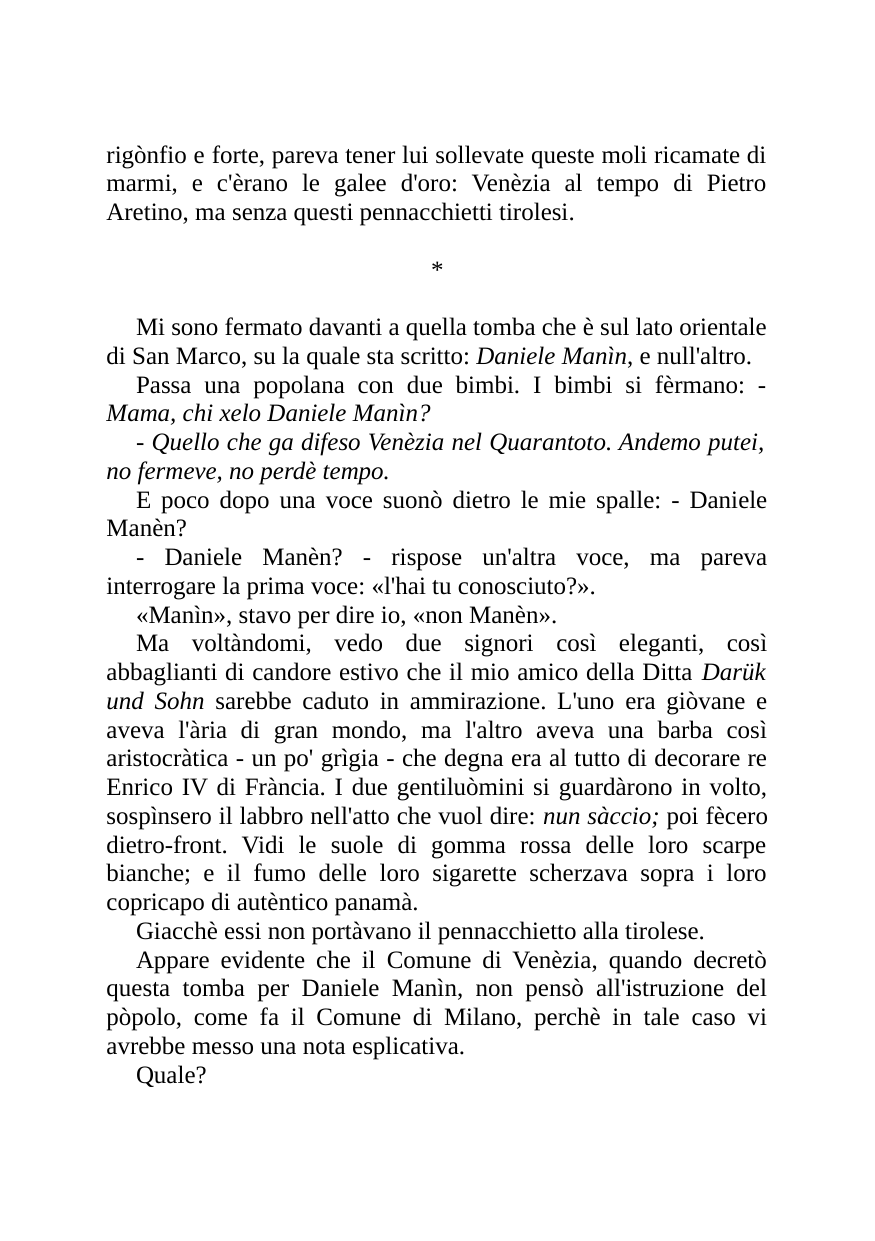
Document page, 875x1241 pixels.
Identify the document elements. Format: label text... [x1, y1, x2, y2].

text Giacchè essi non portàvano il pennacchietto alla tirolese. [106, 916, 768, 945]
text Ma voltàndomi, vedo due signori così eleganti, così abbaglianti di candore estivo che il mio amico della Ditta Darük und Sohn sarebbe caduto in ammirazione. L'uno era giòvane e aveva l'ària di gran mondo, ma l'altro aveva una barba così aristocràtica - un po' grìgia - che degna era al tutto di decorare re Enrico IV di Frància. I due gentiluòmini si guardàrono in volto, sospìnsero il labbro nell'atto che vuol dire: nun sàccio; poi fècero dietro-front. Vidi le suole di gomma rossa delle loro scarpe bianche; e il fumo delle loro sigarette scherzava sopra i loro copricapo di autèntico panamà. [106, 628, 768, 916]
text Passa una popolana con due bimbi. I bimbi si fèrmano: - Mama, chi xelo Daniele Manìn? [106, 370, 768, 427]
text rigònfio e forte, pareva tener lui sollevate queste moli ricamate di marmi, e c'èrano le galee d'oro: Venèzia al tempo di Pietro Aretino, ma senza questi pennacchietti tirolesi. [106, 140, 768, 226]
text E poco dopo una voce suonò dietro le mie spalle: - Daniele Manèn? [106, 485, 768, 542]
text Appare evidente che il Comune di Venèzia, quando decretò questa tomba per Daniele Manìn, non pensò all'istruzione del pòpolo, come fa il Comune di Milano, perchè in tale caso vi avrebbe messo una nota esplicativa. [106, 945, 768, 1060]
text - Quello che ga difeso Venèzia nel Quarantoto. Andemo putei, no fermeve, no perdè tempo. [106, 427, 768, 485]
text - Daniele Manèn? - rispose un'altra voce, ma pareva interrogare la prima voce: «l'hai tu conosciuto?». [106, 542, 768, 600]
text * [106, 255, 768, 283]
text «Manìn», stavo per dire io, «non Manèn». [106, 600, 768, 628]
text Mi sono fermato davanti a quella tomba che è sul lato orientale di San Marco, su la quale sta scritto: Daniele Manìn, e null'altro. [106, 312, 768, 370]
text Quale? [106, 1060, 768, 1088]
